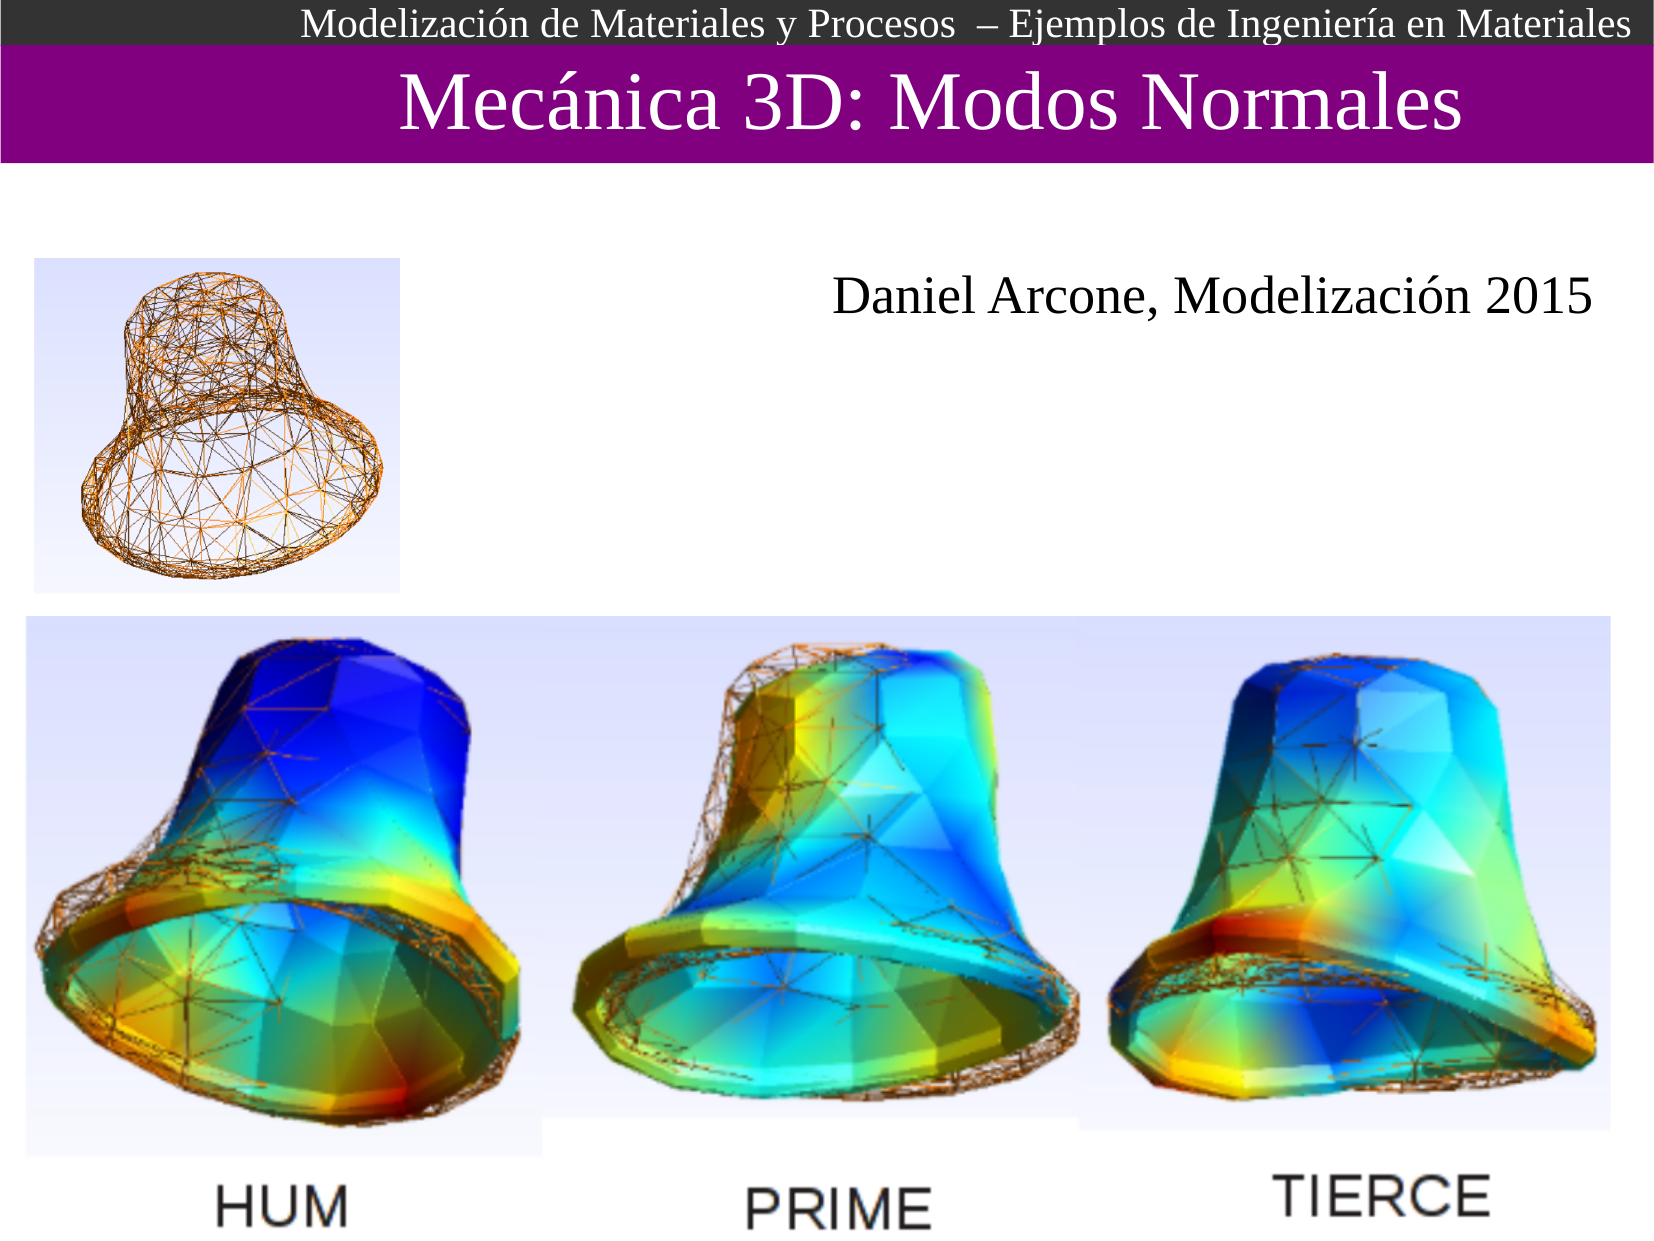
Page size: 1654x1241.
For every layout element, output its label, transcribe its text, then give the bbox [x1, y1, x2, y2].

picture [22, 616, 1611, 1241]
picture [32, 258, 400, 596]
text_box Daniel Arcone, Modelización 2015 [817, 257, 1612, 393]
text_box Mecánica 3D: Modos Normales [230, 47, 1634, 162]
